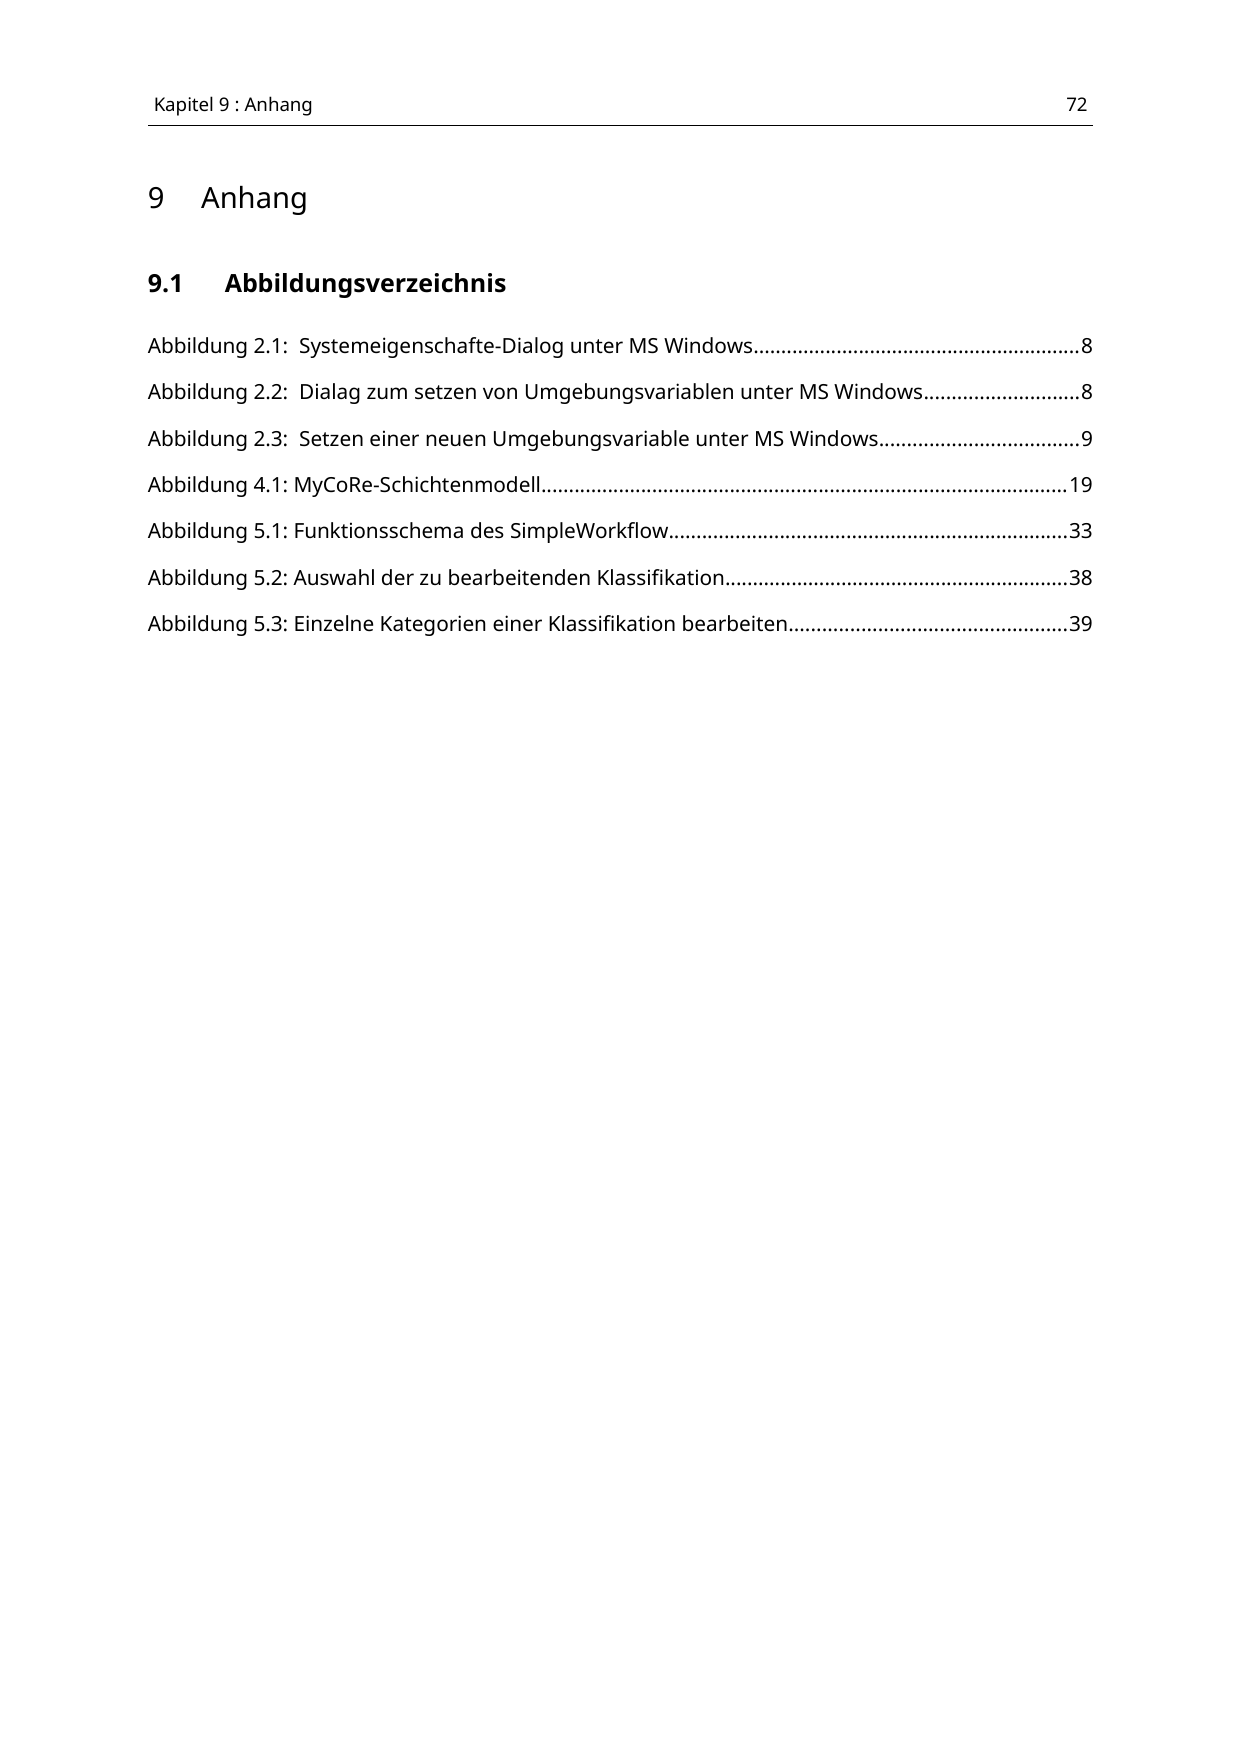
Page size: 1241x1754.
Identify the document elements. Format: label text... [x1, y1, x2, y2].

text Abbildung 5.1: Funktionsschema des SimpleWorkflow 33 [148, 516, 1092, 545]
text Abbildung 2.2: Dialag zum setzen von Umgebungsvariablen unter MS Windows 8 [148, 377, 1092, 406]
text Abbildung 4.1: MyCoRe-Schichtenmodell 19 [148, 470, 1092, 498]
text Abbildung 5.2: Auswahl der zu bearbeitenden Klassifikation 38 [148, 563, 1092, 591]
text Abbildung 2.1: Systemeigenschafte-Dialog unter MS Windows 8 [148, 331, 1092, 359]
subtitle Abbildungsverzeichnis [148, 266, 1092, 300]
text Abbildung 5.3: Einzelne Kategorien einer Klassifikation bearbeiten 39 [148, 609, 1092, 637]
subtitle Anhang [148, 177, 1092, 217]
text Abbildung 2.3: Setzen einer neuen Umgebungsvariable unter MS Windows 9 [148, 424, 1092, 452]
